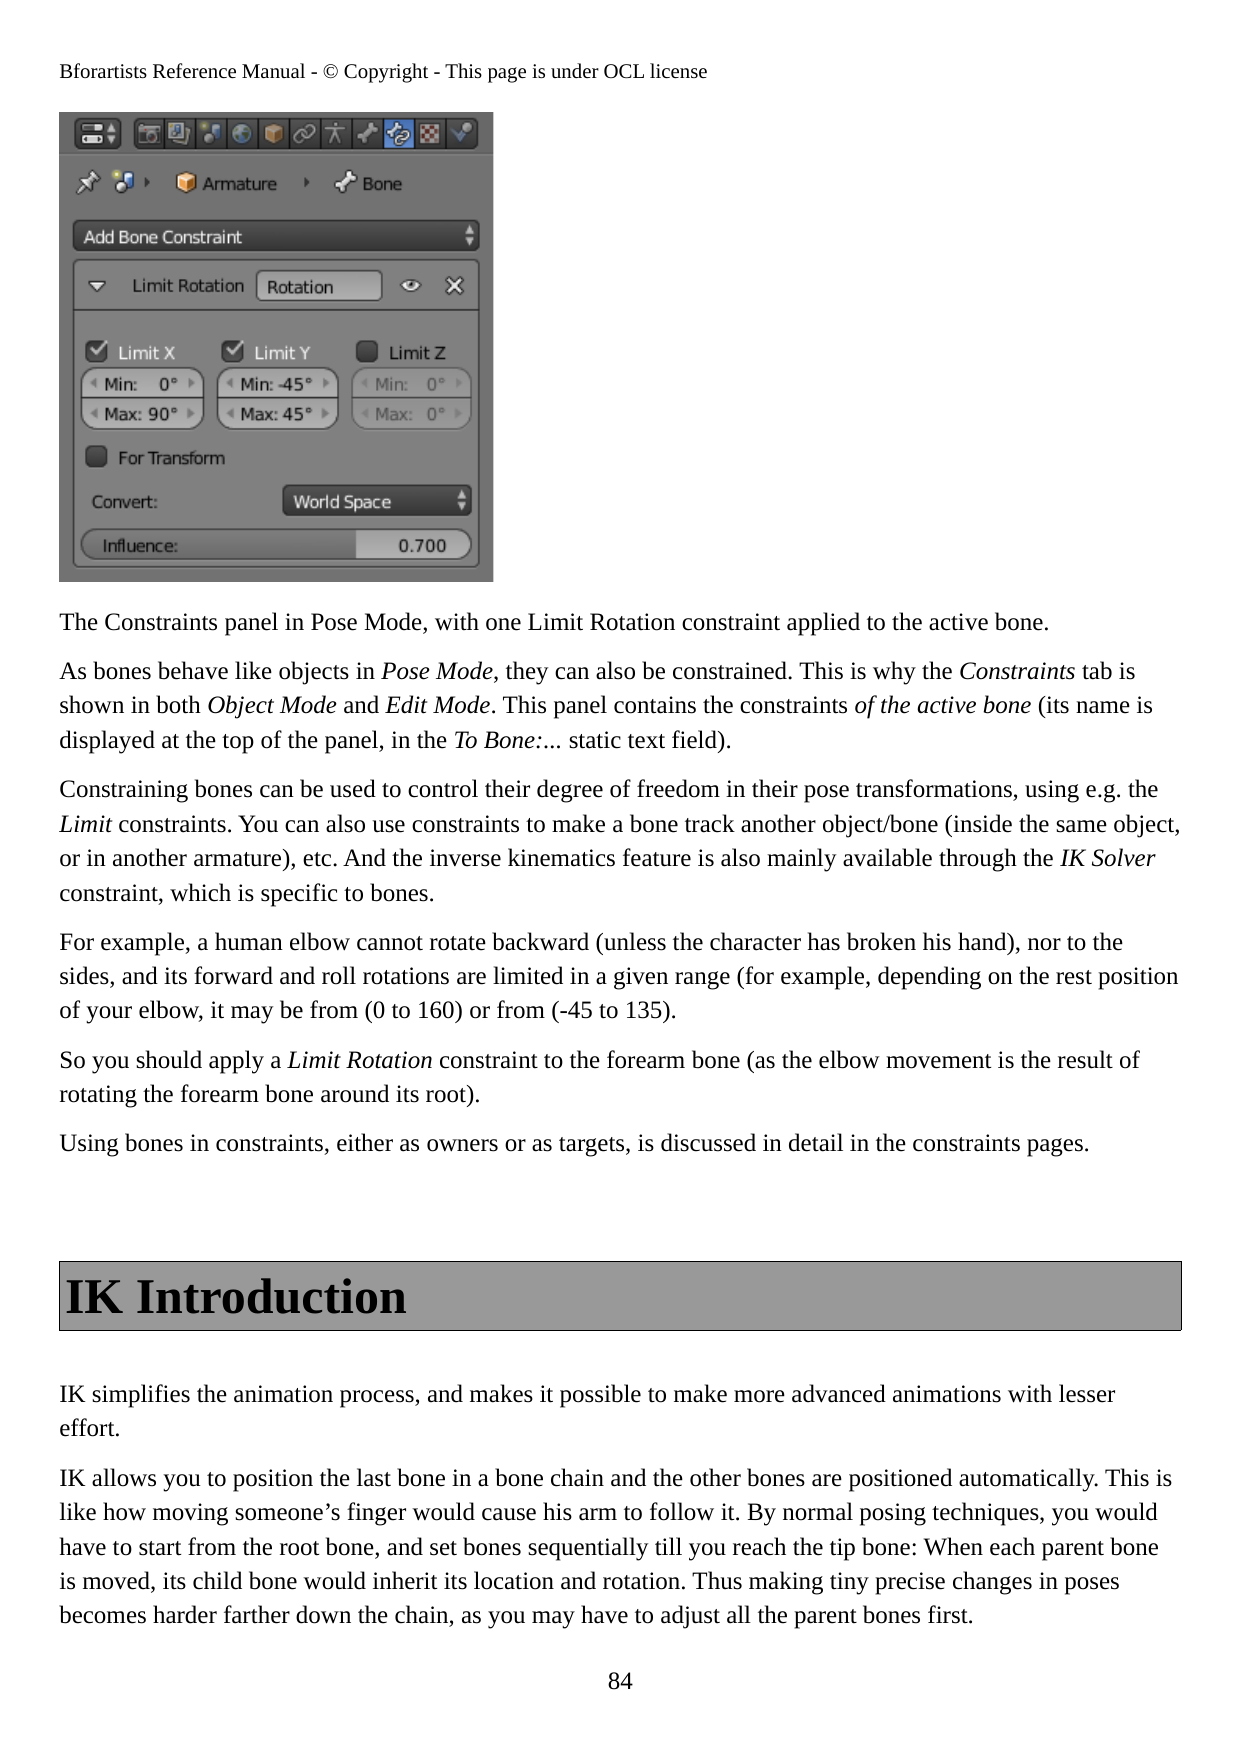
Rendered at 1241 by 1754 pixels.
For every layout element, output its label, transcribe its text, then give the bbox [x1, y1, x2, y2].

text For example, a human elbow cannot rotate backward (unless the character has broken his hand), nor to the sides, and its forward and roll rotations are limited in a given range (for example, depending on the rest position of your elbow, it may be from (0 to 160) or from (-45 to 135). [59, 927, 1181, 1024]
text As bones behave like objects in Pose Mode, they can also be constrained. This is why the Constraints tab is shown in both Object Mode and Edit Mode. This panel contains the constraints of the active bone (its name is displayed at the top of the panel, in the To Bone:... static text field). [59, 656, 1181, 754]
text So you should apply a Limit Rotation constraint to the forearm bone (as the elbow movement is the result of rotating the forearm bone around its root). [59, 1045, 1181, 1108]
table_header IK Introduction [60, 1262, 1181, 1330]
text IK simplifies the animation process, and makes it possible to make more advanced animations with lesser effort. [59, 1379, 1181, 1442]
picture [59, 112, 494, 582]
text Using bones in constraints, either as owners or as targets, is discussed in detail in the constraints pages. [59, 1128, 1181, 1157]
text Constraining bones can be used to control their degree of freedom in their pose transformations, using e.g. the Limit constraints. You can also use constraints to make a bone track another object/bone (inside the same object, or in another armature), etc. And the inverse kinematics feature is also mainly available through the IK Solver constraint, which is specific to bones. [59, 774, 1181, 906]
text IK allows you to position the last bone in a bone chain and the other bones are positioned automatically. This is like how moving someone’s finger would cause his arm to follow it. By normal posing techniques, you would have to start from the root bone, and set bones sequentially till you reach the tip bone: When each parent bone is moved, its child bone would inherit its location and rotation. Thus making tiny precise changes in poses becomes harder farther down the chain, as you may have to adjust all the parent bones first. [59, 1463, 1181, 1629]
text The Constraints panel in Pose Mode, with one Limit Rotation constraint applied to the active bone. [59, 607, 1181, 636]
